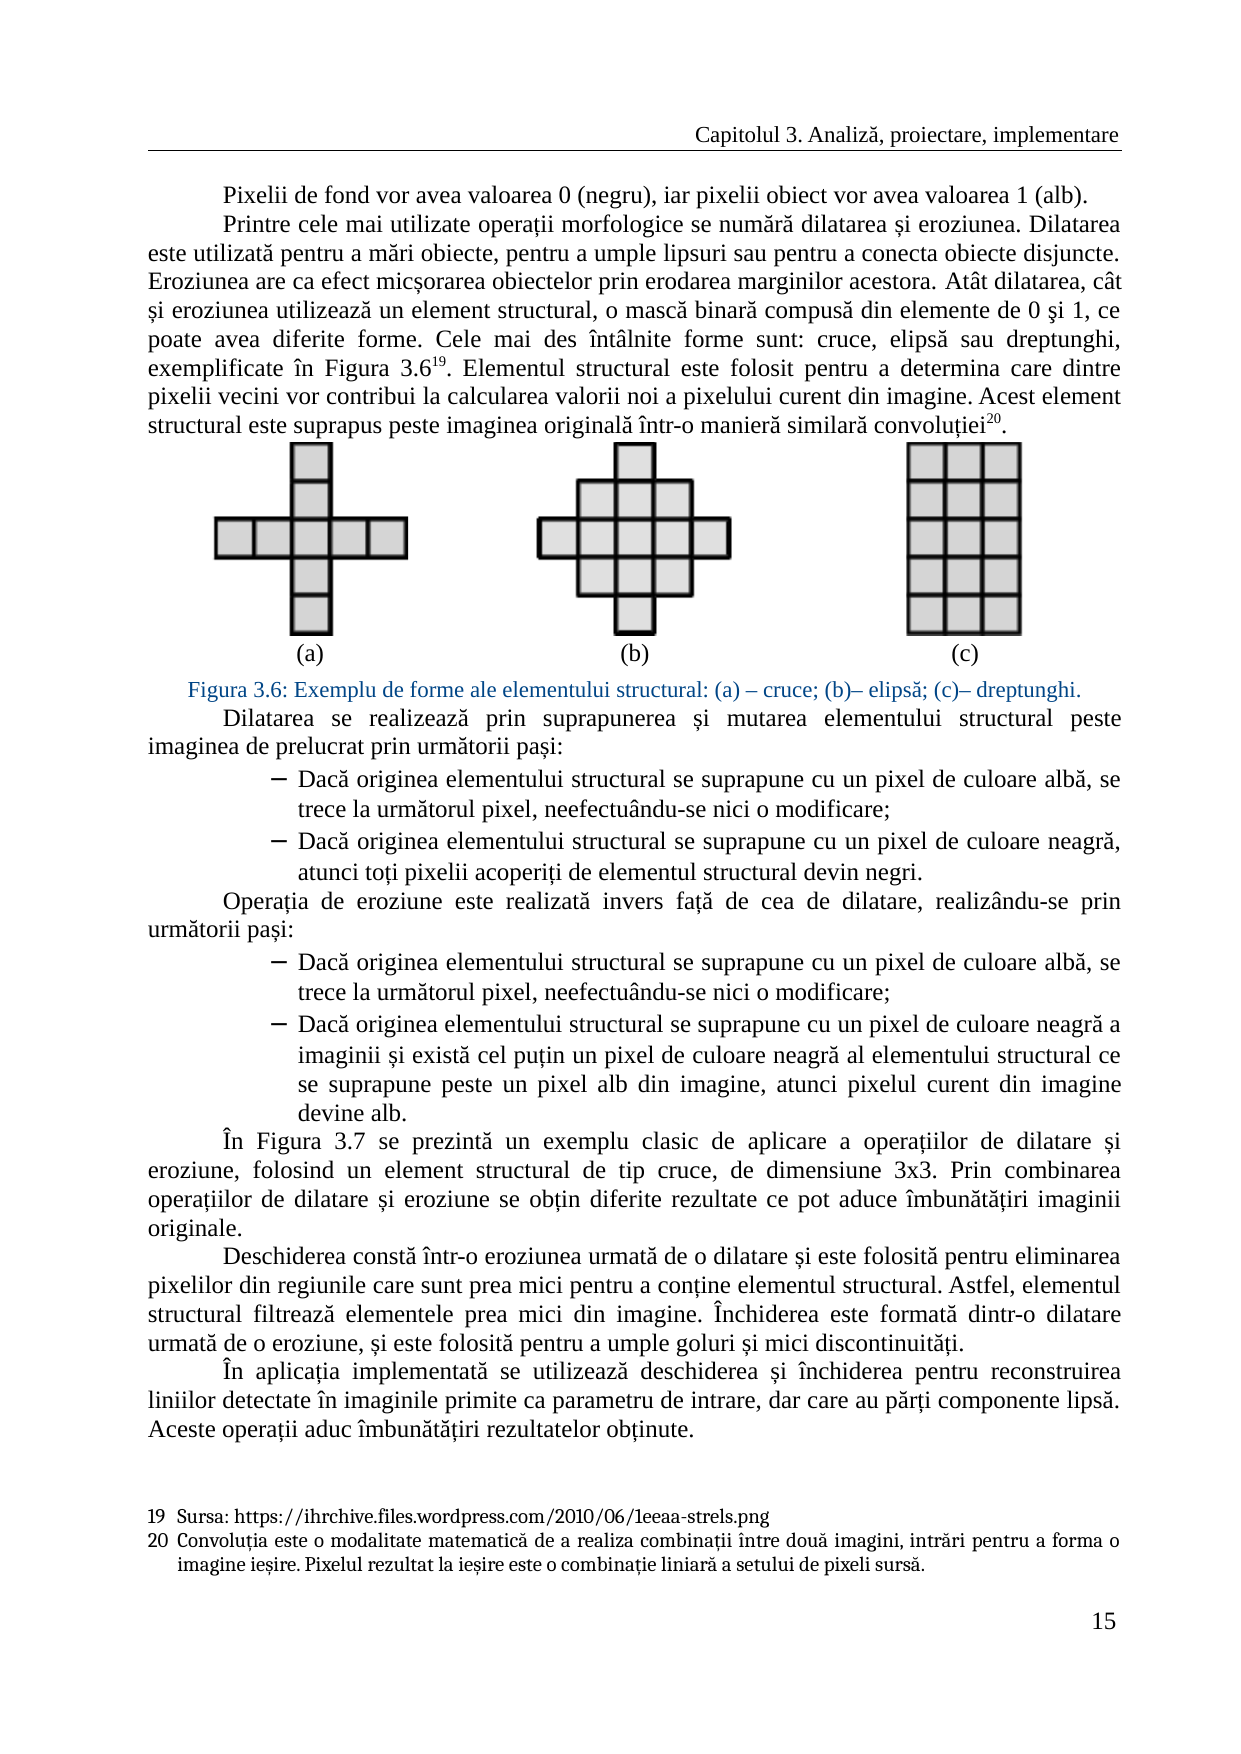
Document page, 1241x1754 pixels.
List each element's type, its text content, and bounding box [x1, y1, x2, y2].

text Operația de eroziune este realizată invers față de cea de dilatare, realizându-se prin următorii pași: [148, 886, 1122, 943]
list Dacă originea elementului structural se suprapune cu un pixel de culoare albă, se trece la următorul pixel, neefectuându-se nici o modificare; [279, 943, 1122, 1006]
list Dacă originea elementului structural se suprapune cu un pixel de culoare albă, se trece la următorul pixel, neefectuându-se nici o modificare; [279, 760, 1122, 823]
text În aplicația implementată se utilizează deschiderea și închiderea pentru reconstruirea liniilor detectate în imaginile primite ca parametru de intrare, dar care au părți componente lipsă. Aceste operații aduc îmbunătățiri rezultatelor obținute. [148, 1356, 1122, 1443]
picture [521, 442, 748, 636]
text Figura 3.6: Exemplu de forme ale elementului structural: (a) – cruce; (b)– elipsă; (c)– dreptunghi. [148, 676, 1122, 703]
text Dilatarea se realizează prin suprapunerea și mutarea elementului structural peste imaginea de prelucrat prin următorii pași: [148, 703, 1122, 760]
text În Figura 3.7 se prezintă un exemplu clasic de aplicare a operațiilor de dilatare și eroziune, folosind un element structural de tip cruce, de dimensiune 3x3. Prin combinarea operațiilor de dilatare și eroziune se obțin diferite rezultate ce pot aduce îmbunătățiri imaginii originale. [148, 1126, 1122, 1241]
list Dacă originea elementului structural se suprapune cu un pixel de culoare neagră a imaginii și există cel puțin un pixel de culoare neagră al elementului structural ce se suprapune peste un pixel alb din imagine, atunci pixelul curent din imagine devine alb. [279, 1006, 1122, 1126]
text Convoluția este o modalitate matematică de a realiza combinații între două imagini, intrări pentru a forma o imagine ieșire. Pixelul rezultat la ieșire este o combinație liniară a setului de pixeli sursă. [148, 1529, 1122, 1577]
text Pixelii de fond vor avea valoarea 0 (negru), iar pixelii obiect vor avea valoarea 1 (alb). [148, 180, 1122, 209]
table_header (c) [797, 442, 1133, 676]
text Deschiderea constă într-o eroziunea urmată de o dilatare și este folosită pentru eliminarea pixelilor din regiunile care sunt prea mici pentru a conține elementul structural. Astfel, elementul structural filtrează elementele prea mici din imagine. Închiderea este formată dintr-o dilatare urmată de o eroziune, și este folosită pentru a umple goluri și mici discontinuități. [148, 1241, 1122, 1356]
table_header (a) [148, 442, 472, 676]
text Printre cele mai utilizate operații morfologice se numără dilatarea și eroziunea. Dilatarea este utilizată pentru a mări obiecte, pentru a umple lipsuri sau pentru a conecta obiecte disjuncte. Eroziunea are ca efect micșorarea obiectelor prin erodarea marginilor acestora. Atât dilatarea, cât și eroziunea utilizează un element structural, o mască binară compusă din elemente de 0 şi 1, ce poate avea diferite forme. Cele mai des întâlnite forme sunt: cruce, elipsă sau dreptunghi, exemplificate în Figura 3.6. Elementul structural este folosit pentru a determina care dintre pixelii vecini vor contribui la calcularea valorii noi a pixelului curent din imagine. Acest element structural este suprapus peste imaginea originală într-o manieră similară convoluției. [148, 209, 1122, 439]
text Sursa: https://ihrchive.files.wordpress.com/2010/06/1eeaa-strels.png [148, 1505, 1122, 1529]
picture [906, 442, 1024, 636]
list Dacă originea elementului structural se suprapune cu un pixel de culoare neagră, atunci toți pixelii acoperiți de elementul structural devin negri. [279, 823, 1122, 886]
picture [211, 442, 409, 636]
table_header (b) [472, 442, 797, 676]
